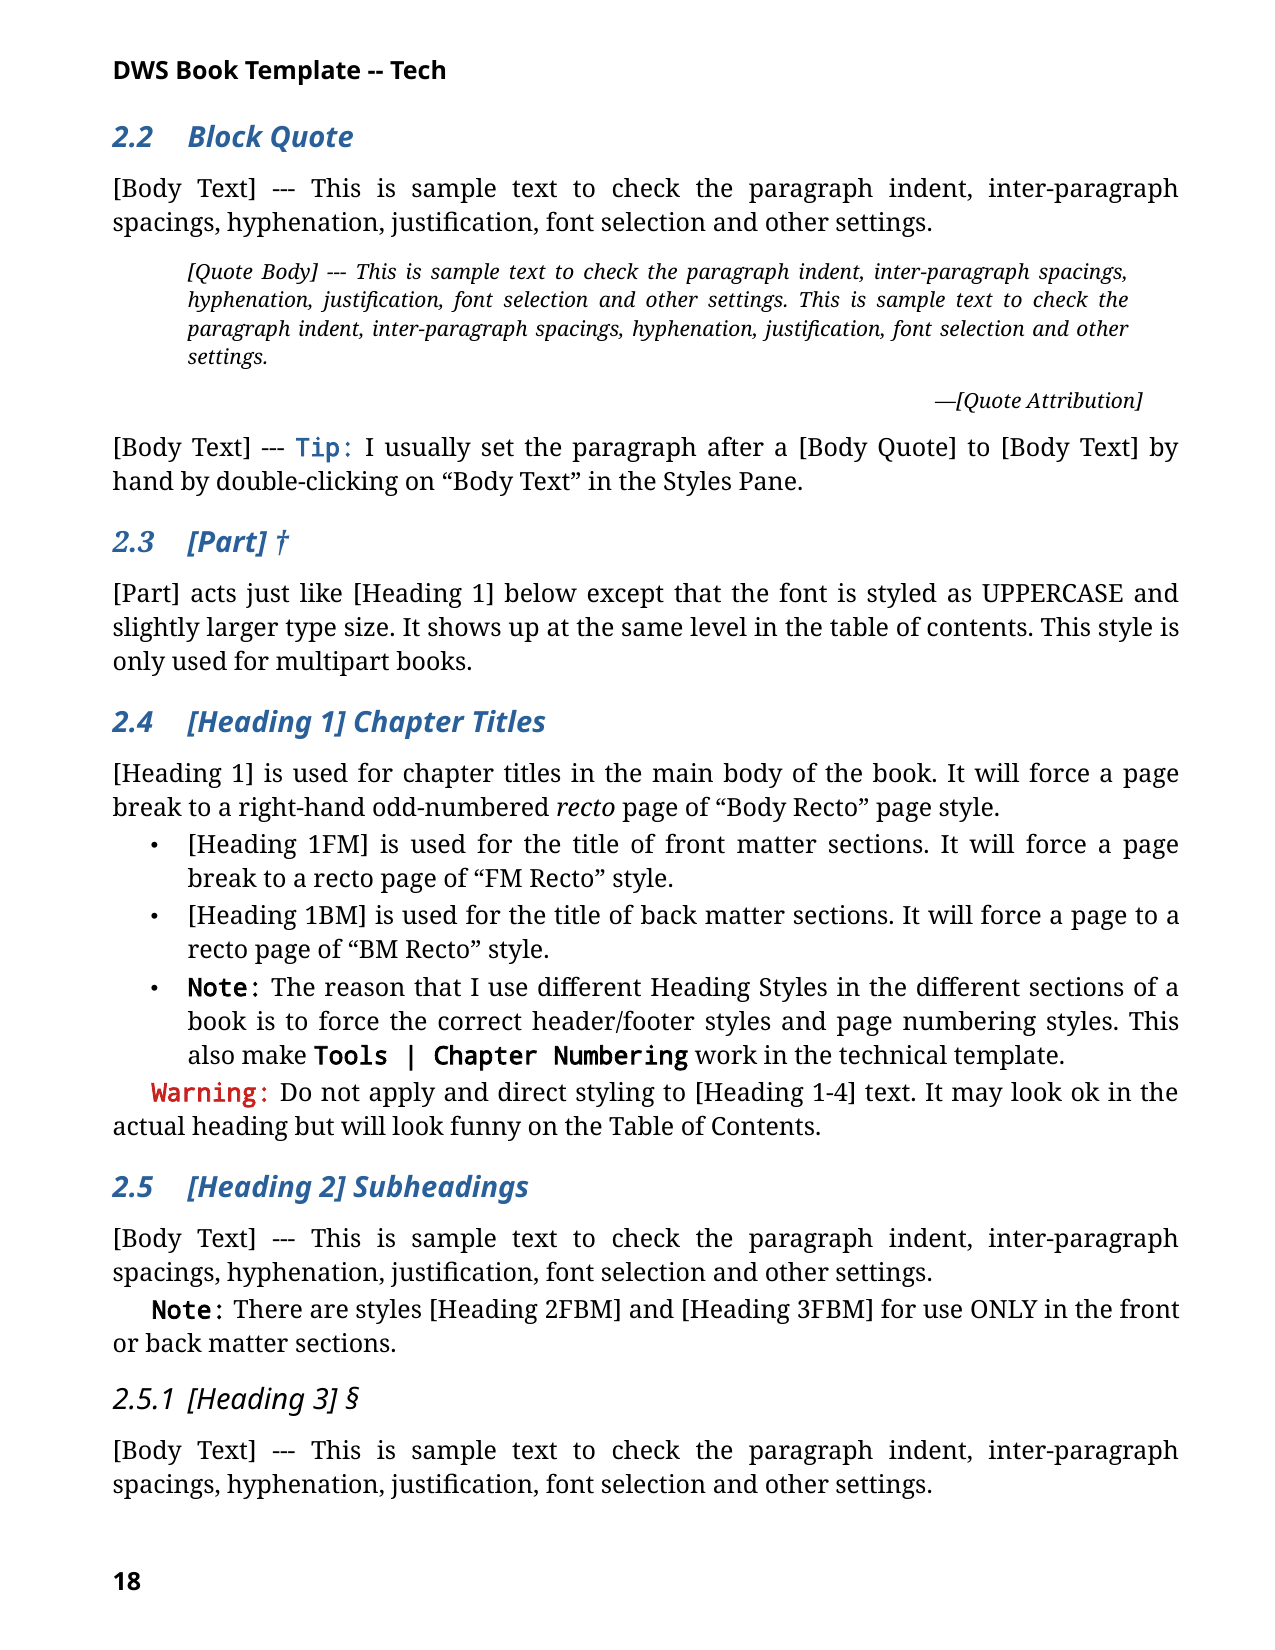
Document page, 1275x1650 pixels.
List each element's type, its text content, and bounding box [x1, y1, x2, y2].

subtitle [Heading 3] § [112, 1378, 1181, 1418]
subtitle [Part] † [112, 521, 1181, 561]
text [Body Text] --- This is sample text to check the paragraph indent, inter-paragraph spacings, hyphenation, justification, font selection and other settings. [112, 1433, 1181, 1501]
subtitle [Heading 1] Chapter Titles [112, 701, 1181, 741]
text Warning: Do not apply and direct styling to [Heading 1-4] text. It may look ok in the actual heading but will look funny on the Table of Contents. [112, 1074, 1181, 1142]
text [Body Text] --- This is sample text to check the paragraph indent, inter-paragraph spacings, hyphenation, justification, font selection and other settings. [112, 171, 1181, 239]
list [Heading 1FM] is used for the title of front matter sections. It will force a page break to a recto page of “FM Recto” style. [150, 827, 1181, 895]
text [Heading 1] is used for chapter titles in the main body of the book. It will force a page break to a right-hand odd-numbered recto page of “Body Recto” page style. [112, 756, 1181, 824]
text [Body Text] --- This is sample text to check the paragraph indent, inter-paragraph spacings, hyphenation, justification, font selection and other settings. [112, 1221, 1181, 1289]
subtitle Block Quote [112, 117, 1181, 156]
text [Quote Body] --- This is sample text to check the paragraph indent, inter-paragraph spacings, hyphenation, justification, font selection and other settings. This is sample text to check the paragraph indent, inter-paragraph spacings, hyphenation, justification, font selection and other settings. [187, 257, 1132, 371]
text Note: There are styles [Heading 2FBM] and [Heading 3FBM] for use ONLY in the front or back matter sections. [112, 1292, 1181, 1360]
subtitle [Heading 2] Subheadings [112, 1166, 1181, 1206]
list Note: The reason that I use different Heading Styles in the different sections of a book is to force the correct header/footer styles and page numbering styles. This also make Tools | Chapter Numbering work in the technical template. [150, 969, 1181, 1071]
text [Part] acts just like [Heading 1] below except that the font is styled as UPPERCASE and slightly larger type size. It shows up at the same level in the table of contents. This style is only used for multipart books. [112, 575, 1181, 678]
list [Heading 1BM] is used for the title of back matter sections. It will force a page to a recto page of “BM Recto” style. [150, 898, 1181, 966]
text —[Quote Attribution] [172, 386, 1145, 414]
text [Body Text] --- Tip: I usually set the paragraph after a [Body Quote] to [Body Text] by hand by double-clicking on “Body Text” in the Styles Pane. [112, 429, 1181, 497]
